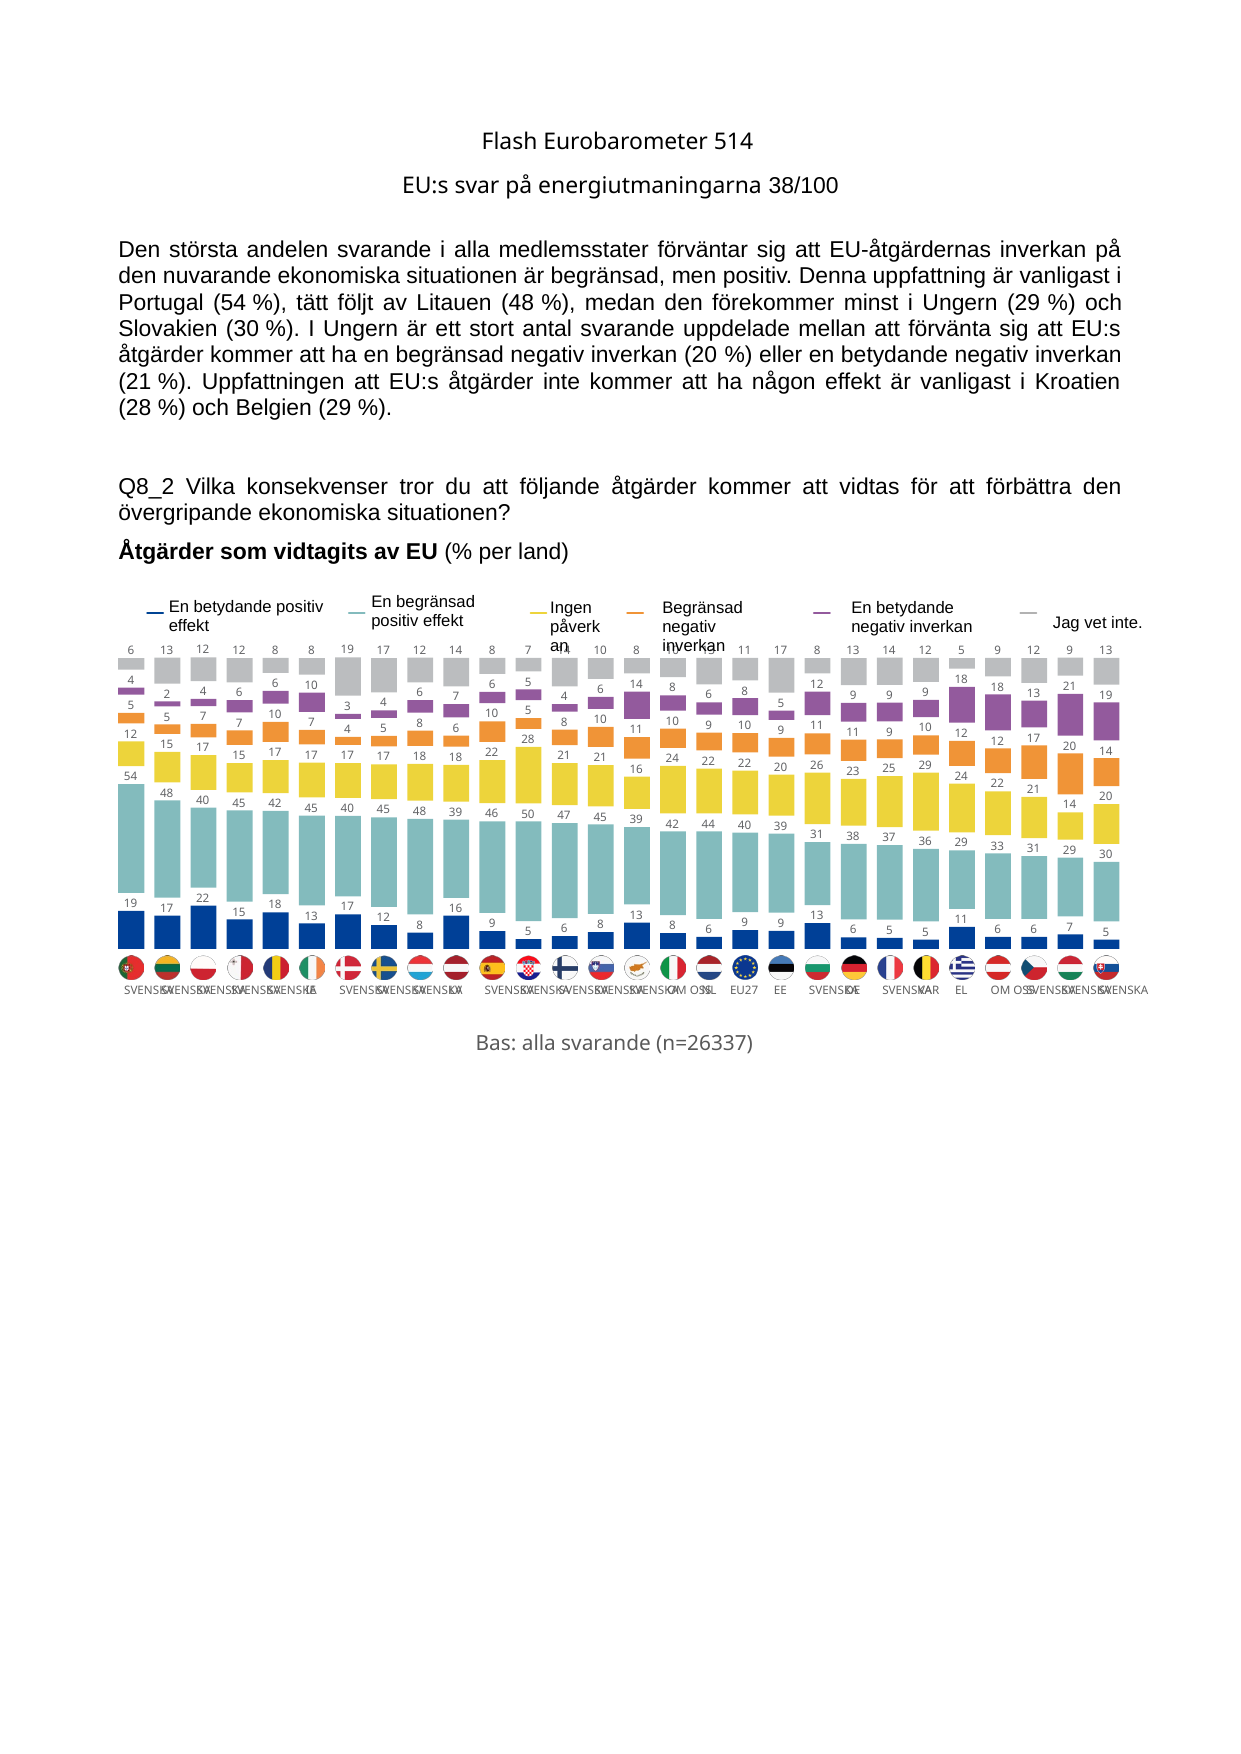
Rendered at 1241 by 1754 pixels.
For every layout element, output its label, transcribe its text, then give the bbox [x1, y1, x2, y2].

picture [913, 955, 939, 980]
picture [443, 955, 469, 980]
text Åtgärder som vidtagits av EU (% per land) [118, 538, 1122, 564]
picture [190, 955, 216, 980]
picture [479, 955, 505, 980]
picture [1021, 955, 1047, 980]
picture [949, 955, 975, 980]
picture [732, 955, 758, 980]
picture [768, 955, 794, 980]
picture [263, 955, 289, 980]
picture [624, 955, 650, 980]
picture [1093, 955, 1119, 980]
picture [1057, 955, 1083, 980]
picture [227, 955, 253, 980]
picture [985, 955, 1011, 980]
picture [516, 955, 541, 980]
picture [841, 955, 867, 980]
picture [805, 955, 830, 980]
picture [588, 955, 614, 980]
picture [371, 955, 397, 980]
picture [696, 955, 722, 980]
picture [660, 955, 686, 980]
picture [552, 955, 578, 980]
text Den största andelen svarande i alla medlemsstater förväntar sig att EU-åtgärdernas inverkan på den nuvarande ekonomiska situationen är begränsad, men positiv. Denna uppfattning är vanligast i Portugal (54 %), tätt följt av Litauen (48 %), medan den förekommer minst i Ungern (29 %) och Slovakien (30 %). I Ungern är ett stort antal svarande uppdelade mellan att förvänta sig att EU:s åtgärder kommer att ha en begränsad negativ inverkan (20 %) eller en betydande negativ inverkan (21 %). Uppfattningen att EU:s åtgärder inte kommer att ha någon effekt är vanligast i Kroatien (28 %) och Belgien (29 %). [118, 236, 1122, 420]
picture [154, 955, 180, 980]
text Q8_2 Vilka konsekvenser tror du att följande åtgärder kommer att vidtas för att förbättra den övergripande ekonomiska situationen? [118, 473, 1122, 525]
picture [335, 955, 361, 980]
picture [407, 955, 433, 980]
picture [299, 955, 325, 980]
picture [118, 955, 144, 980]
picture [877, 955, 903, 980]
